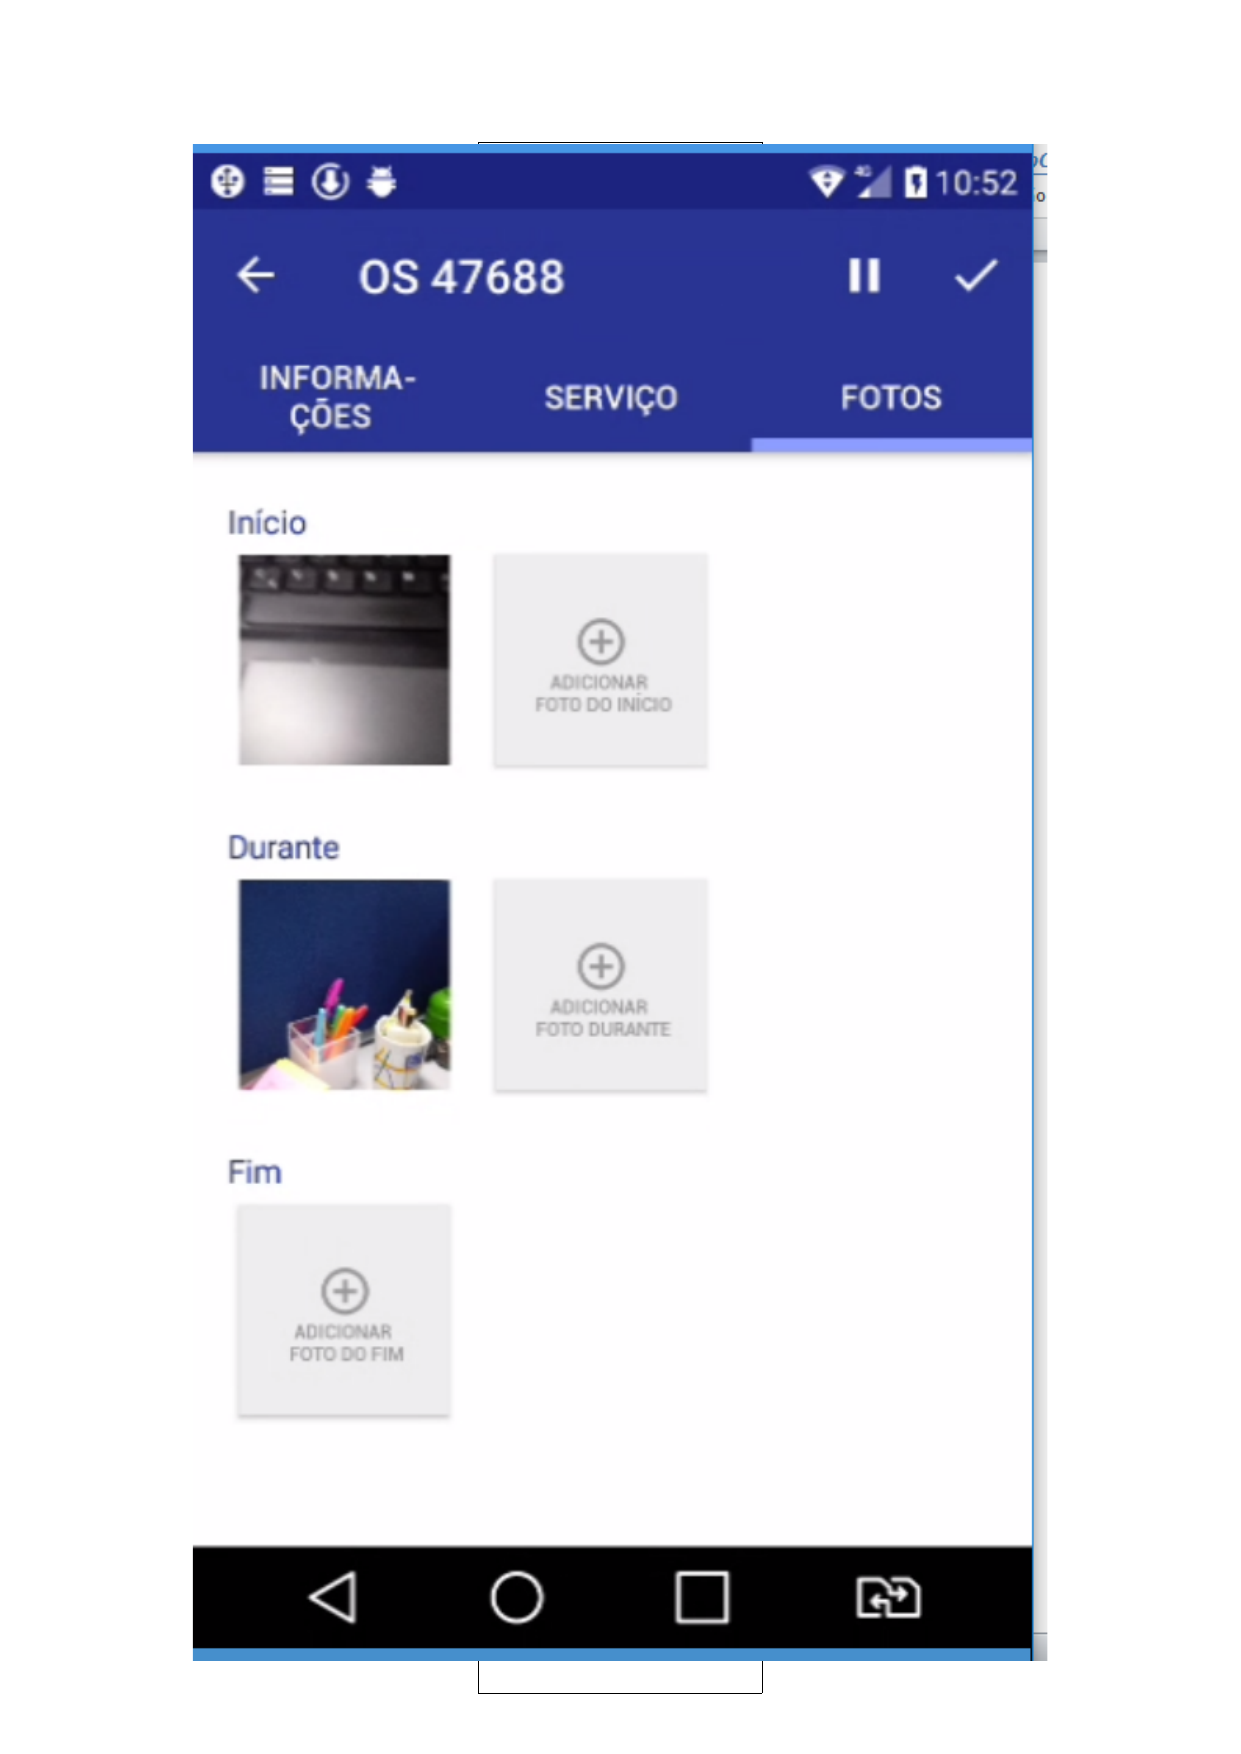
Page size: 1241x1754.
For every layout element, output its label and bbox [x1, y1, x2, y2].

table_header [479, 1661, 762, 1692]
picture [192, 144, 1048, 1661]
